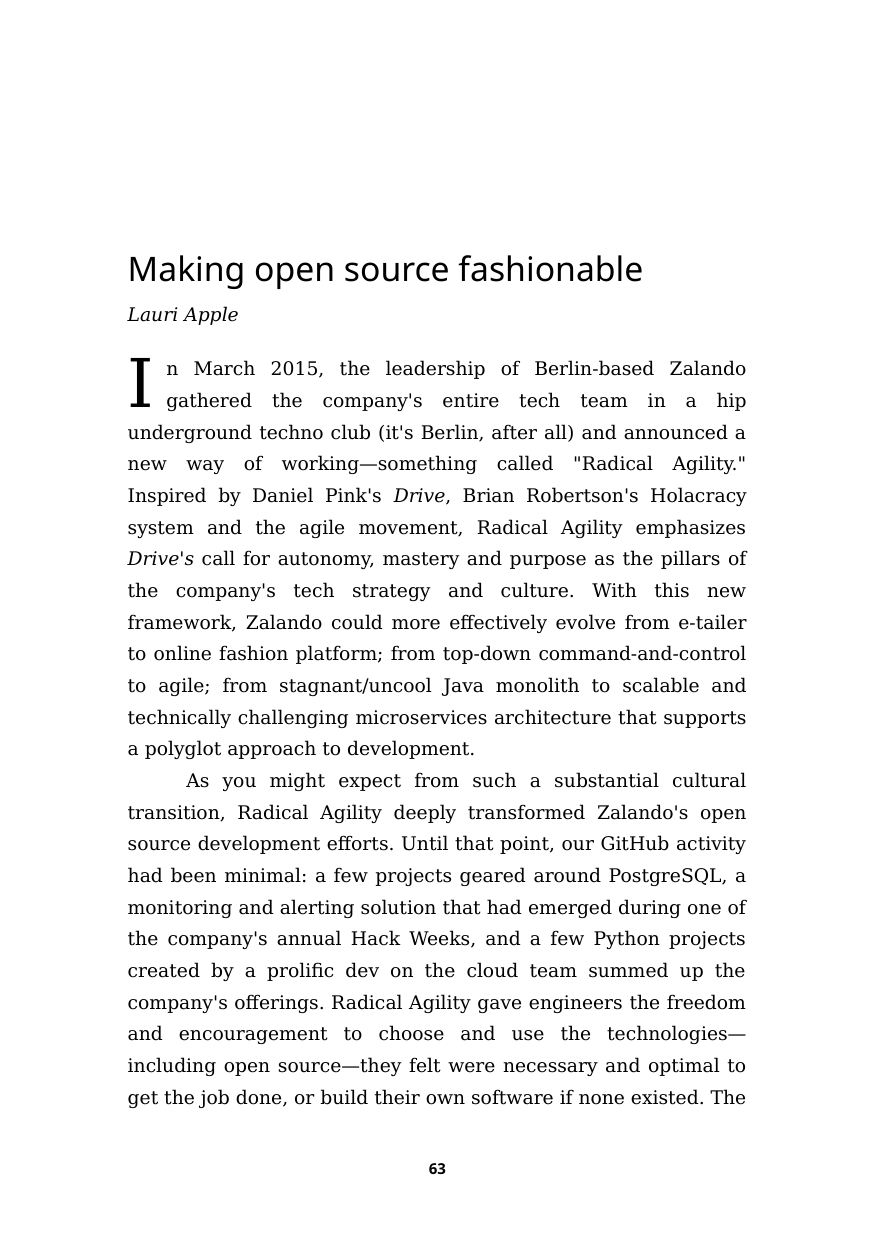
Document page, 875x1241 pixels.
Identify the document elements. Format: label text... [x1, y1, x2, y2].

subtitle Making open source fashionable [127, 246, 747, 292]
text Lauri Apple [127, 304, 747, 326]
text In March 2015, the leadership of Berlin-based Zalando gathered the company's entire tech team in a hip underground techno club (it's Berlin, after all) and announced a new way of working—something called "Radical Agility." Inspired by Daniel Pink's Drive, Brian Robertson's Holacracy system and the agile movement, Radical Agility emphasizes Drive's call for autonomy, mastery and purpose as the pillars of the company's tech strategy and culture. With this new framework, Zalando could more effectively evolve from e-tailer to online fashion platform; from top-down command-and-control to agile; from stagnant/uncool Java monolith to scalable and technically challenging microservices architecture that supports a polyglot approach to development. [127, 358, 747, 760]
text As you might expect from such a substantial cultural transition, Radical Agility deeply transformed Zalando's open source development efforts. Until that point, our GitHub activity had been minimal: a few projects geared around PostgreSQL, a monitoring and alerting solution that had emerged during one of the company's annual Hack Weeks, and a few Python projects created by a prolific dev on the cloud team summed up the company's offerings. Radical Agility gave engineers the freedom and encouragement to choose and use the technologies—including open source—they felt were necessary and optimal to get the job done, or build their own software if none existed. The [127, 770, 747, 1109]
